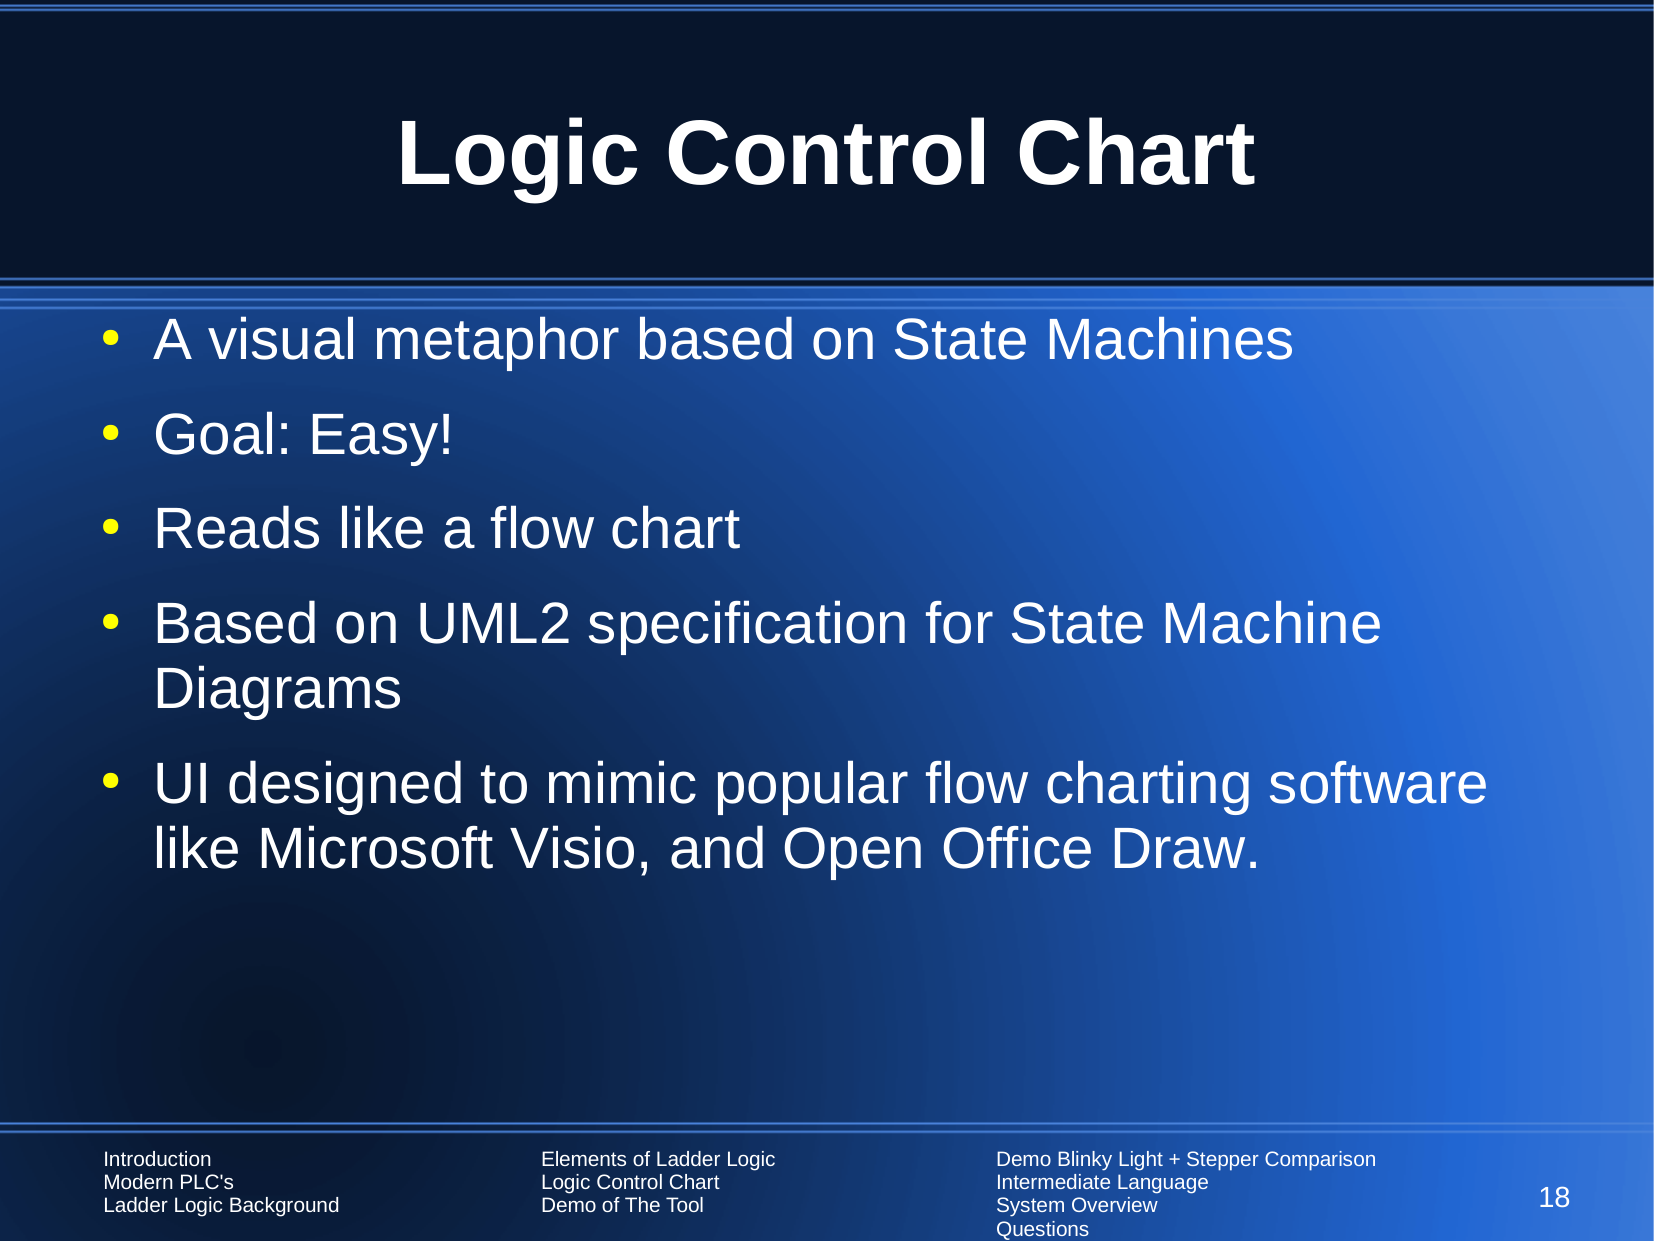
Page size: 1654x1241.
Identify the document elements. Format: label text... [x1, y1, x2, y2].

title Logic Control Chart [82, 49, 1571, 257]
picture [0, 0, 1654, 1241]
list A visual metaphor based on State Machines Goal: Easy! Reads like a flow chart Based on UML2 specification for State Machine Diagrams UI designed to mimic popular flow charting software like Microsoft Visio, and Open Office Draw. [82, 307, 1571, 1111]
